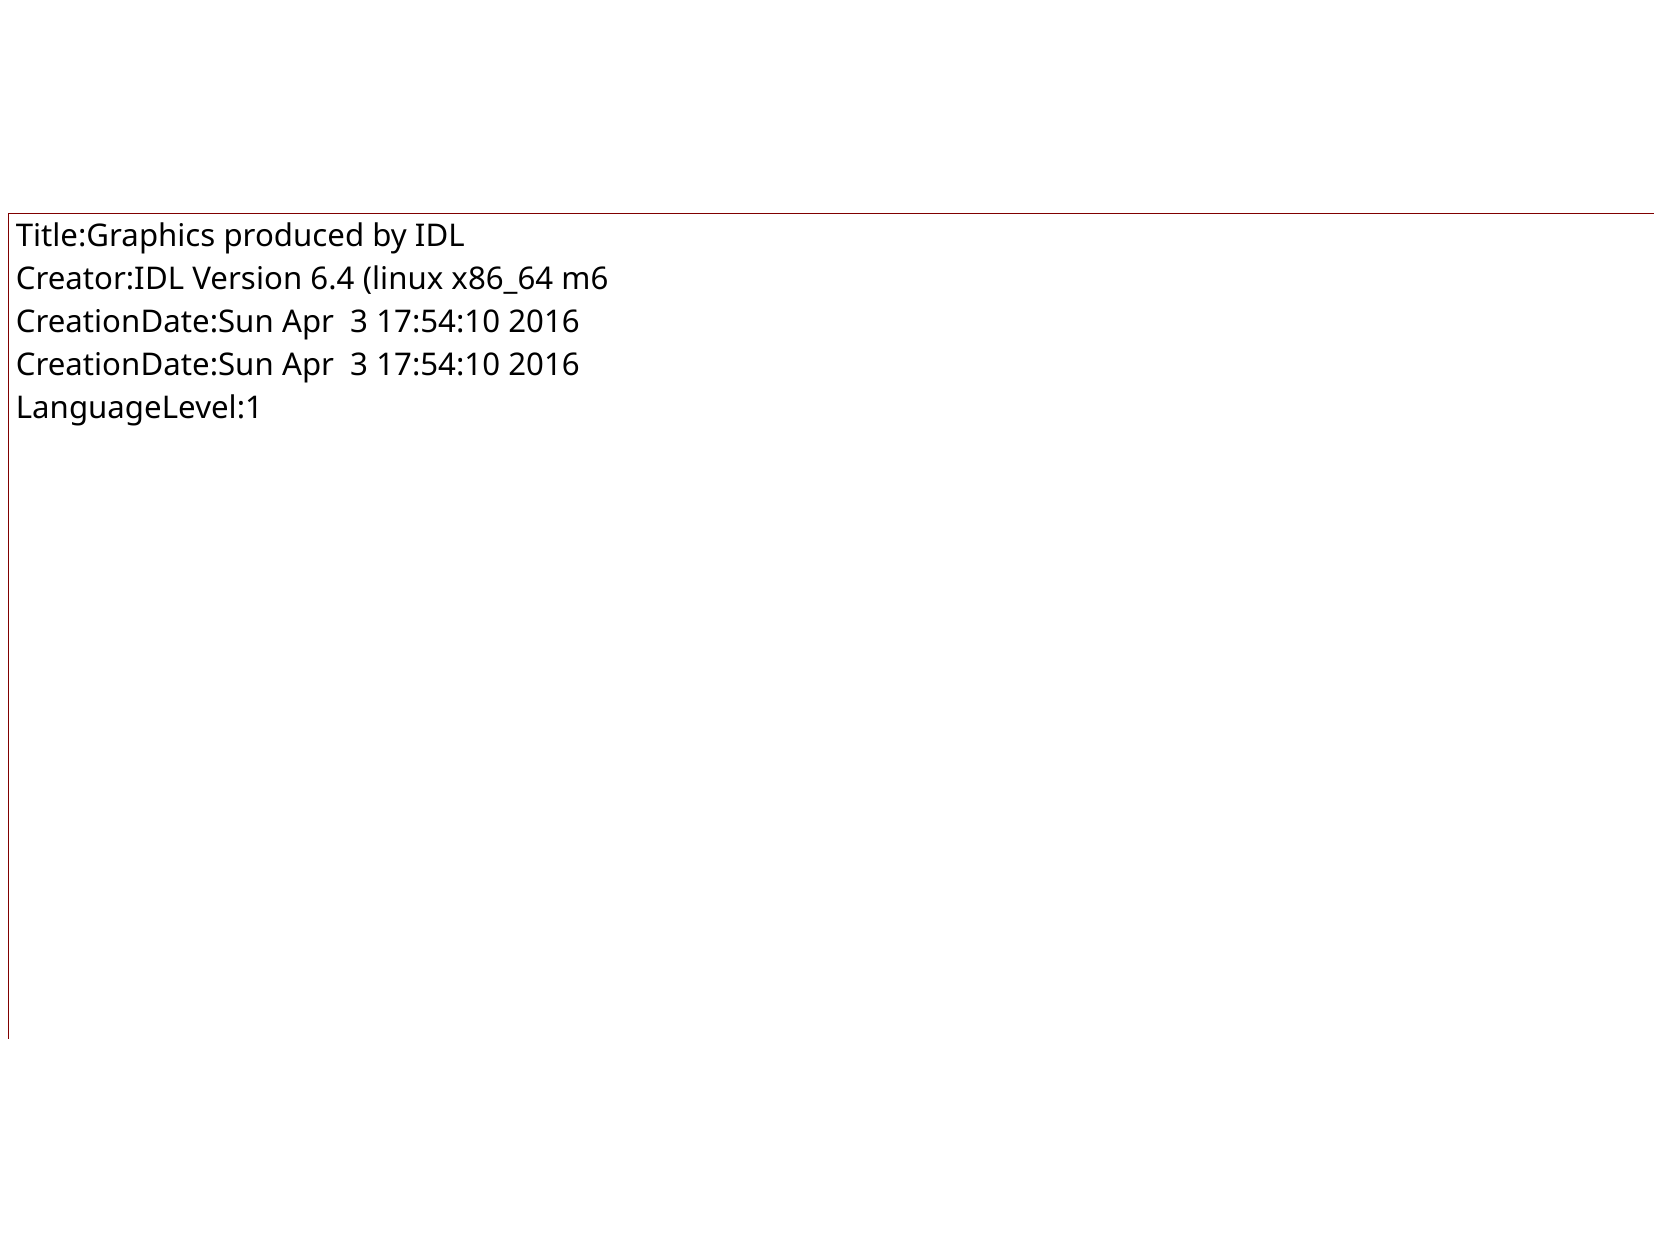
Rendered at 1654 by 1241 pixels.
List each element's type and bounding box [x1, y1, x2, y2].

picture [5, 211, 1654, 1039]
